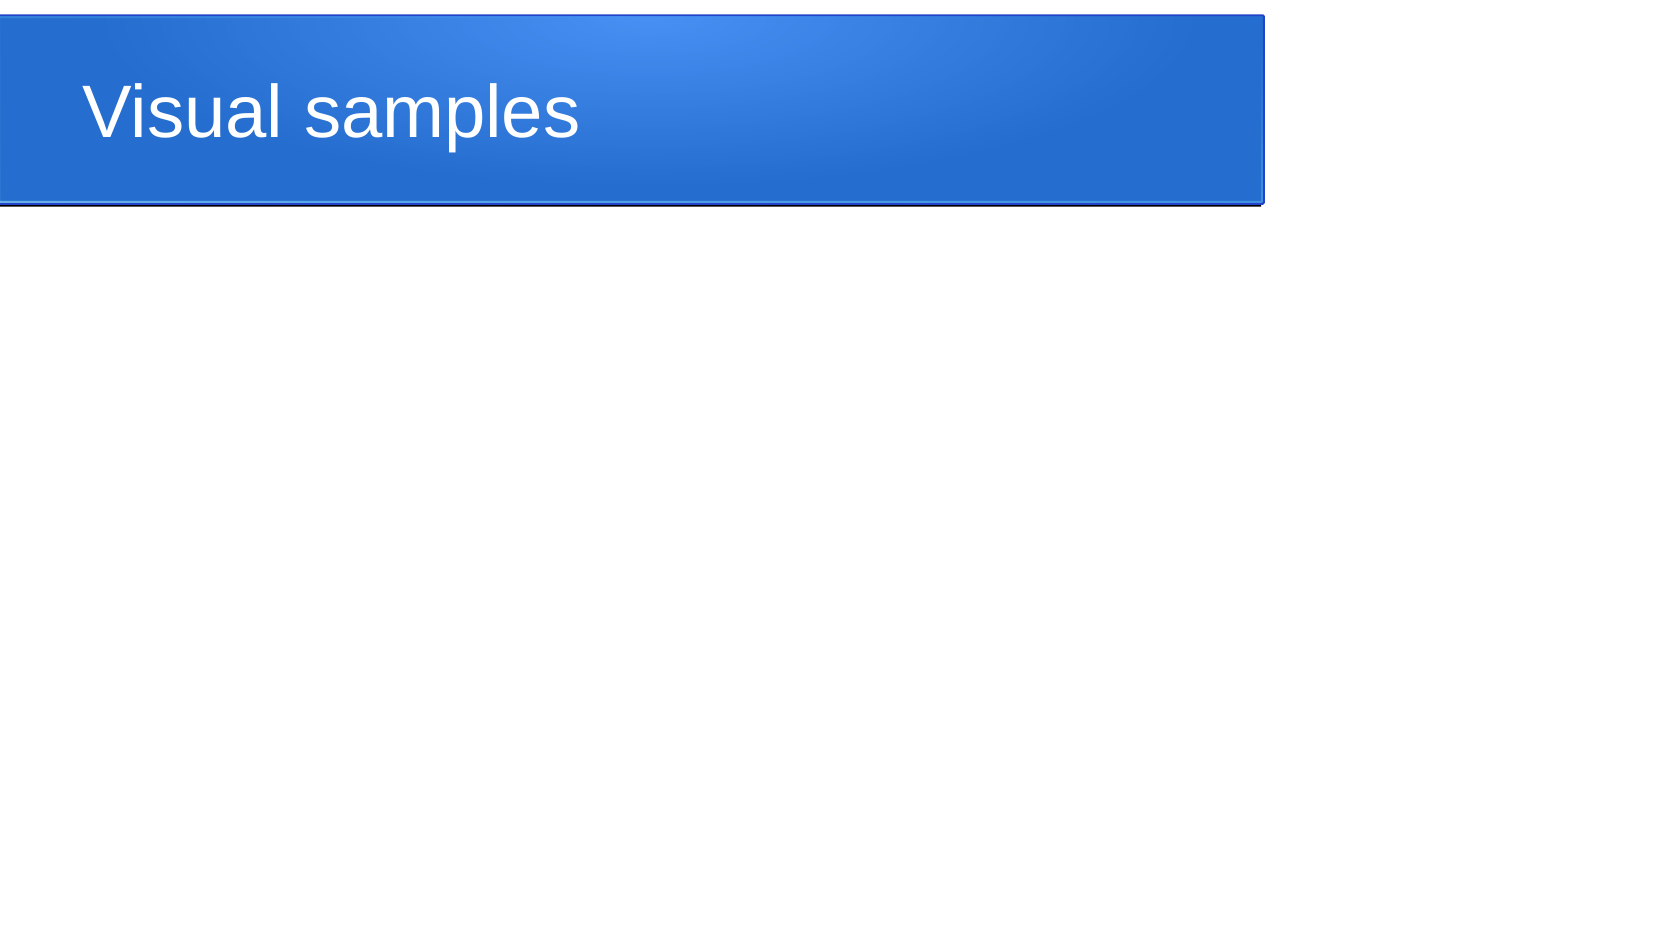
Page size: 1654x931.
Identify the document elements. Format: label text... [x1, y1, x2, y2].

title Visual samples [82, 35, 1235, 189]
